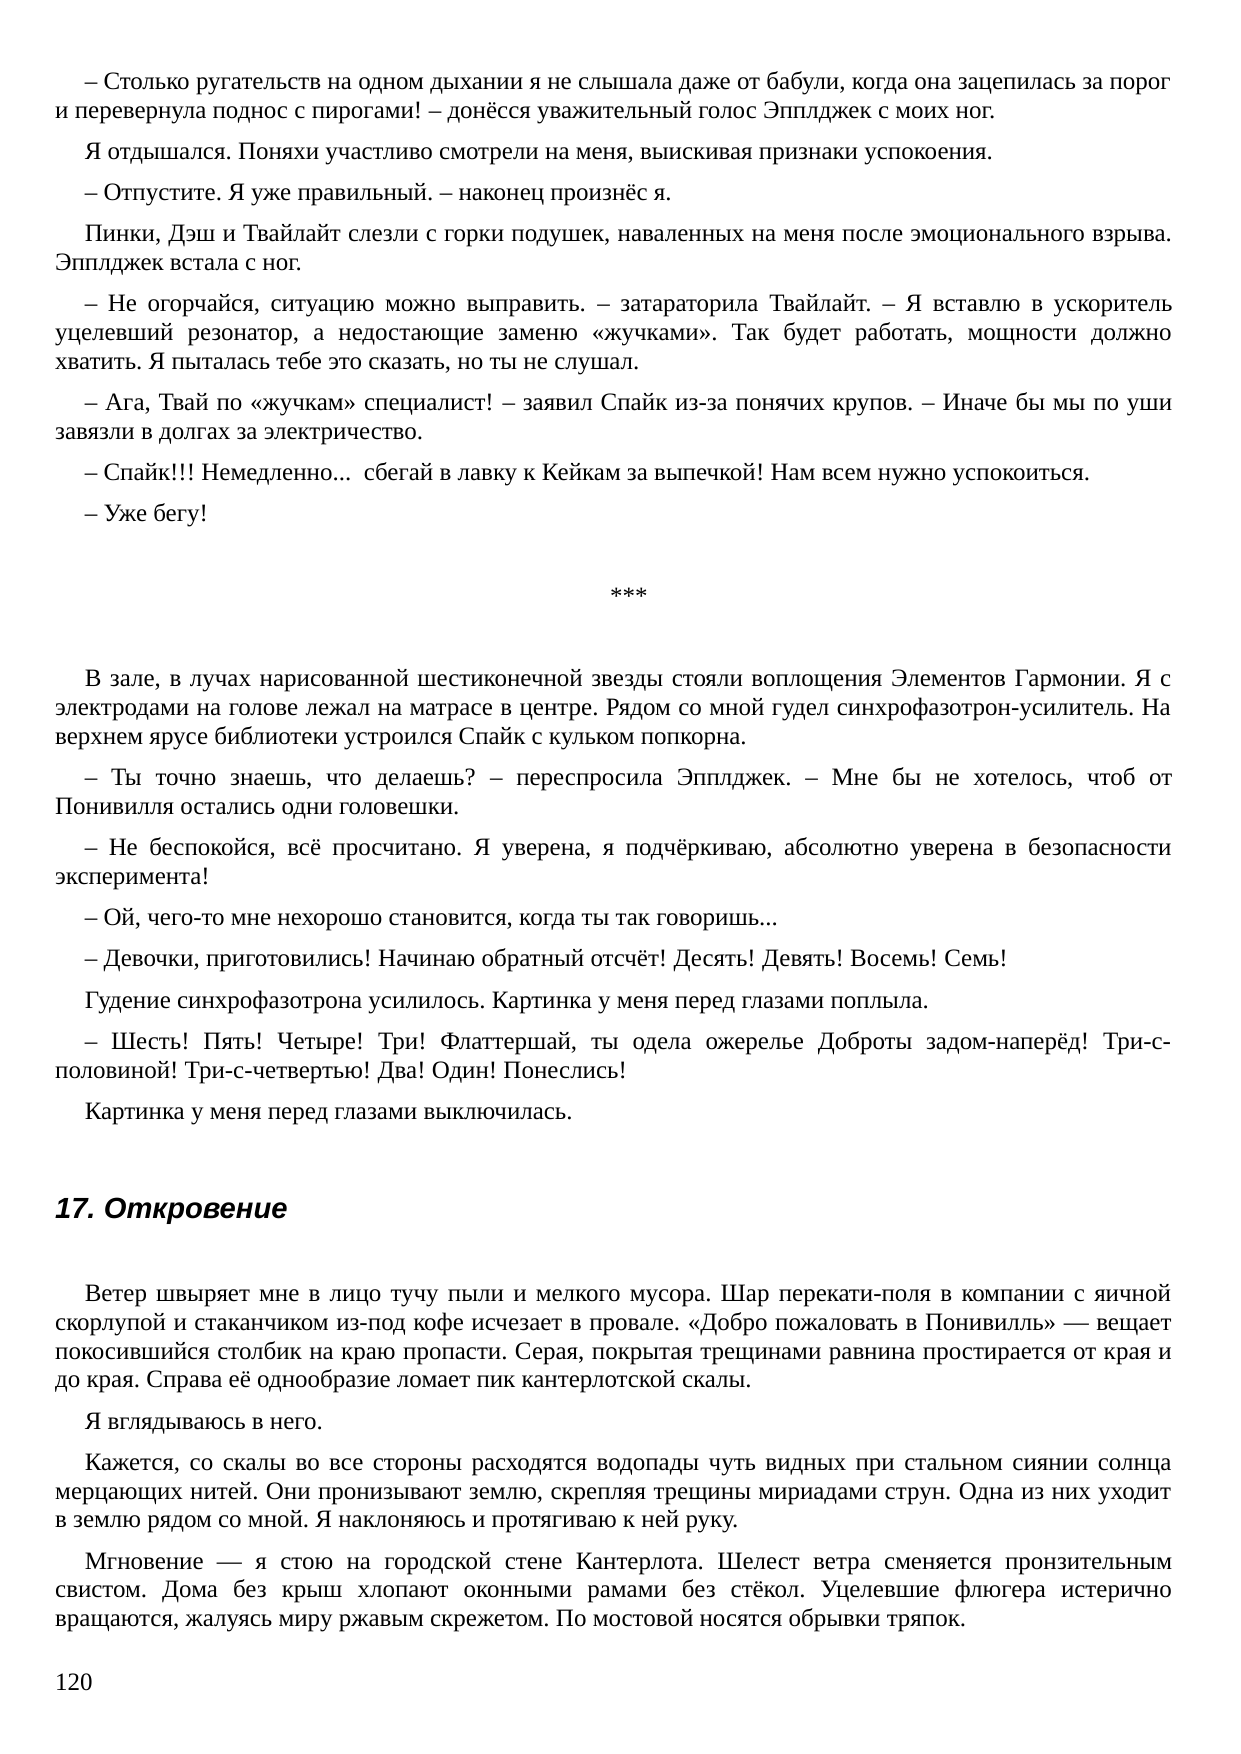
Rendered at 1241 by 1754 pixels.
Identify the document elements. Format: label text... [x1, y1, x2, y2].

text – Уже бегу! [55, 498, 1173, 527]
text Я отдышался. Поняхи участливо смотрели на меня, выискивая признаки успокоения. [55, 136, 1173, 165]
text – Ага, Твай по «жучкам» специалист! – заявил Спайк из-за понячих крупов. – Иначе бы мы по уши завязли в долгах за электричество. [55, 387, 1173, 445]
text – Шесть! Пять! Четыре! Три! Флаттершай, ты одела ожерелье Доброты задом-наперёд! Три-с-половиной! Три-с-четвертью! Два! Один! Понеслись! [55, 1026, 1173, 1083]
subtitle 17. Откровение [55, 1191, 1173, 1224]
text – Отпустите. Я уже правильный. – наконец произнёс я. [55, 177, 1173, 206]
text Я вглядываюсь в него. [55, 1406, 1173, 1434]
text – Ой, чего-то мне нехорошо становится, когда ты так говоришь... [55, 902, 1173, 931]
text – Не беспокойся, всё просчитано. Я уверена, я подчёркиваю, абсолютно уверена в безопасности эксперимента! [55, 832, 1173, 890]
text Мгновение — я стою на городской стене Кантерлота. Шелест ветра сменяется пронзительным свистом. Дома без крыш хлопают оконными рамами без стёкол. Уцелевшие флюгера истерично вращаются, жалуясь миру ржавым скрежетом. По мостовой носятся обрывки тряпок. [55, 1546, 1173, 1632]
text Пинки, Дэш и Твайлайт слезли с горки подушек, наваленных на меня после эмоционального взрыва. Эпплджек встала с ног. [55, 218, 1173, 276]
text Ветер швыряет мне в лицо тучу пыли и мелкого мусора. Шар перекати-поля в компании с яичной скорлупой и стаканчиком из-под кофе исчезает в провале. «Добро пожаловать в Понивилль» — вещает покосившийся столбик на краю пропасти. Серая, покрытая трещинами равнина простирается от края и до края. Справа её однообразие ломает пик кантерлотской скалы. [55, 1278, 1173, 1393]
text В зале, в лучах нарисованной шестиконечной звезды стояли воплощения Элементов Гармонии. Я с электродами на голове лежал на матрасе в центре. Рядом со мной гудел синхрофазотрон-усилитель. На верхнем ярусе библиотеки устроился Спайк с кульком попкорна. [55, 663, 1173, 750]
text *** [55, 581, 1173, 610]
text Картинка у меня перед глазами выключилась. [55, 1096, 1173, 1125]
text Гудение синхрофазотрона усилилось. Картинка у меня перед глазами поплыла. [55, 985, 1173, 1013]
text Кажется, со скалы во все стороны расходятся водопады чуть видных при стальном сиянии солнца мерцающих нитей. Они пронизывают землю, скрепляя трещины мириадами струн. Одна из них уходит в землю рядом со мной. Я наклоняюсь и протягиваю к ней руку. [55, 1447, 1173, 1533]
text – Девочки, приготовились! Начинаю обратный отсчёт! Десять! Девять! Восемь! Семь! [55, 943, 1173, 972]
text – Ты точно знаешь, что делаешь? – переспросила Эпплджек. – Мне бы не хотелось, чтоб от Понивилля остались одни головешки. [55, 762, 1173, 820]
text – Спайк!!! Немедленно... сбегай в лавку к Кейкам за выпечкой! Нам всем нужно успокоиться. [55, 457, 1173, 486]
text – Не огорчайся, ситуацию можно выправить. – затараторила Твайлайт. – Я вставлю в ускоритель уцелевший резонатор, а недостающие заменю «жучками». Так будет работать, мощности должно хватить. Я пыталась тебе это сказать, но ты не слушал. [55, 288, 1173, 375]
text – Столько ругательств на одном дыхании я не слышала даже от бабули, когда она зацепилась за порог и перевернула поднос с пирогами! – донёсся уважительный голос Эпплджек с моих ног. [55, 66, 1173, 123]
